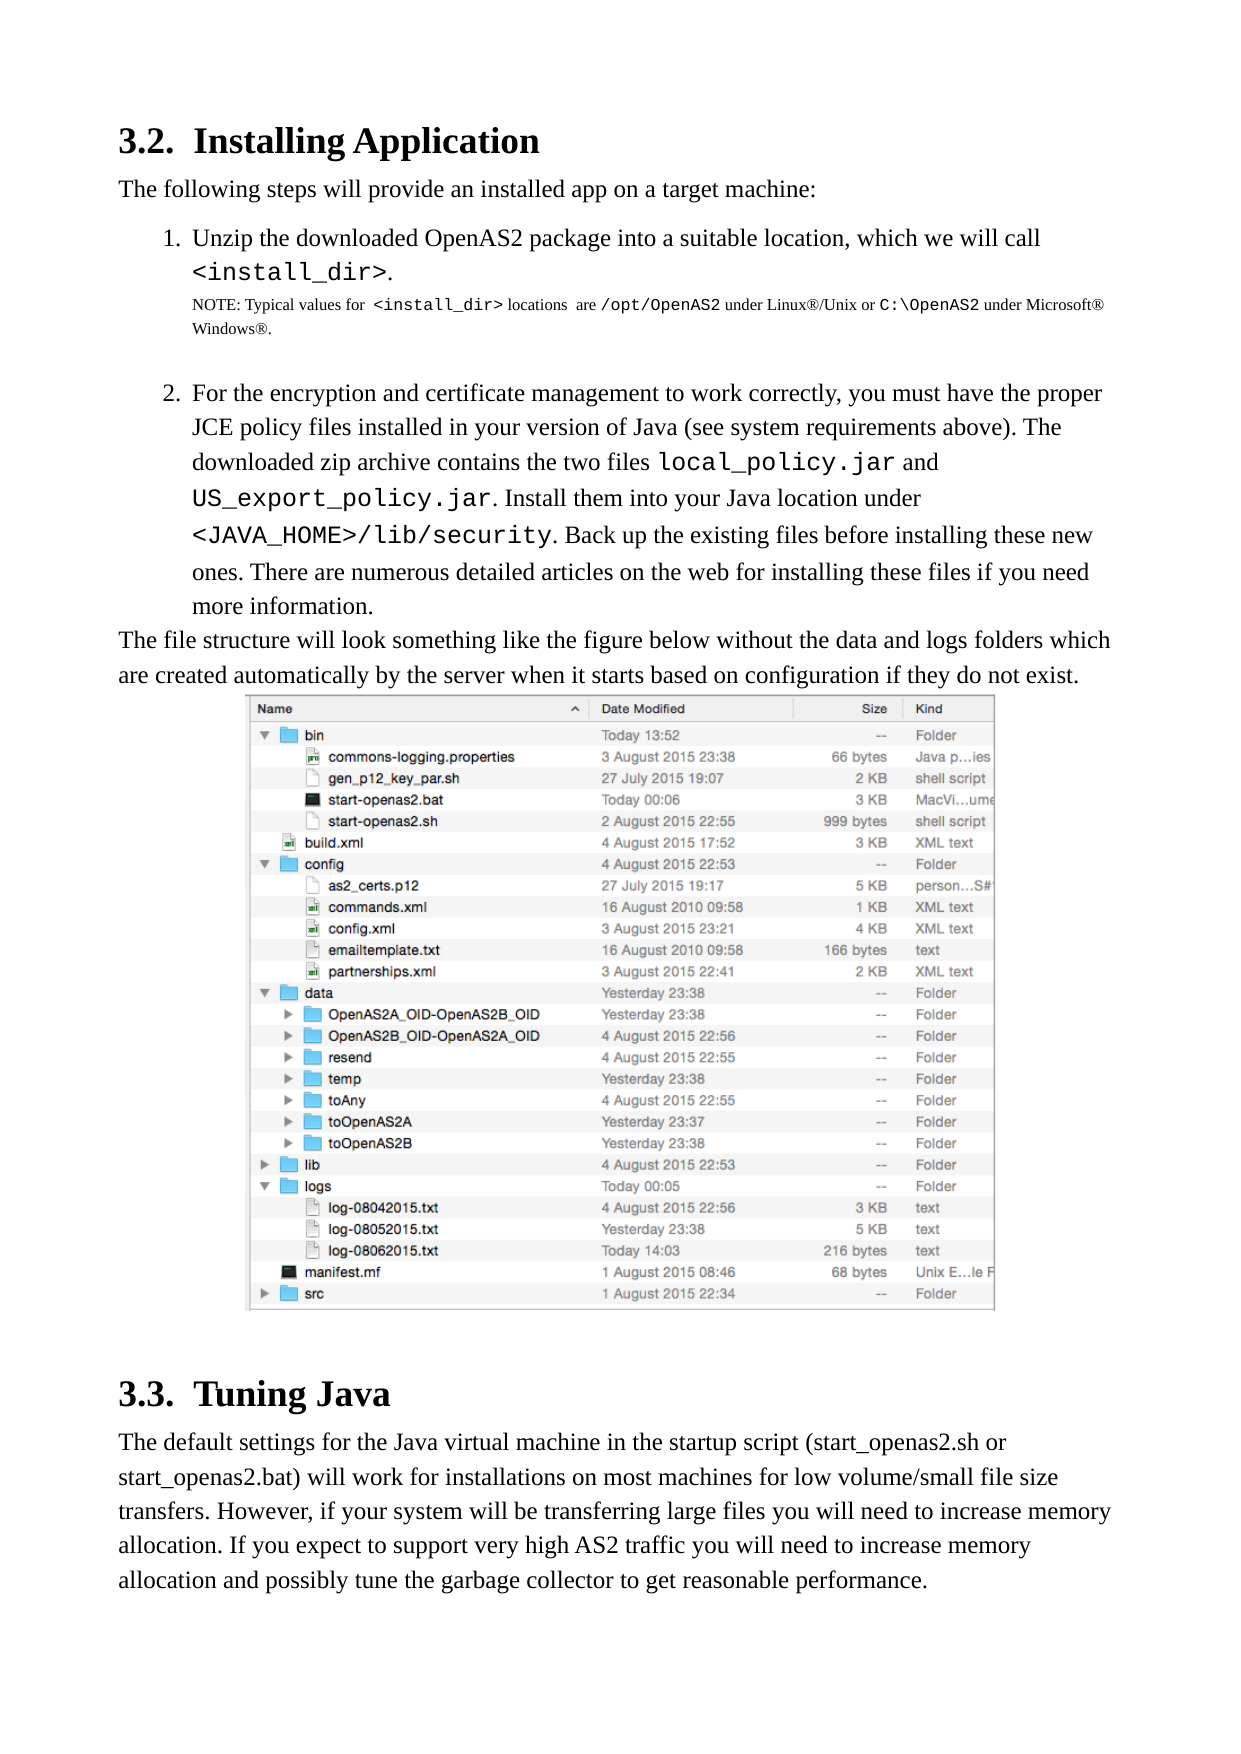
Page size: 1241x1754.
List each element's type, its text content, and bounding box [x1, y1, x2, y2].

list NOTE: Typical values for <install_dir> locations are /opt/OpenAS2 under Linux®/Unix or C:\OpenAS2 under Microsoft® Windows®. [162, 294, 1122, 372]
list For the encryption and certificate management to work correctly, you must have the proper JCE policy files installed in your version of Java (see system requirements above). The downloaded zip archive contains the two files local_policy.jar and US_export_policy.jar. Install them into your Java location under <JAVA_HOME>/lib/security. Back up the existing files before installing these new ones. There are numerous detailed articles on the web for installing these files if you need more information. [162, 378, 1122, 620]
picture [245, 694, 995, 1311]
text The default settings for the Java virtual machine in the startup script (start_openas2.sh or start_openas2.bat) will work for installations on most machines for low volume/small file size transfers. However, if your system will be transferring large files you will need to increase memory allocation. If you expect to support very high AS2 traffic you will need to increase memory allocation and possibly tune the garbage collector to get reasonable performance. [118, 1427, 1122, 1594]
text The following steps will provide an installed app on a target machine: [118, 174, 1122, 202]
subtitle Installing Application [118, 118, 1122, 161]
list Unzip the downloaded OpenAS2 package into a suitable location, which we will call <install_dir>. [162, 223, 1122, 288]
text The file structure will look something like the figure below without the data and logs folders which are created automatically by the server when it starts based on configuration if they do not exist. [118, 626, 1122, 689]
subtitle Tuning Java [118, 1371, 1122, 1414]
